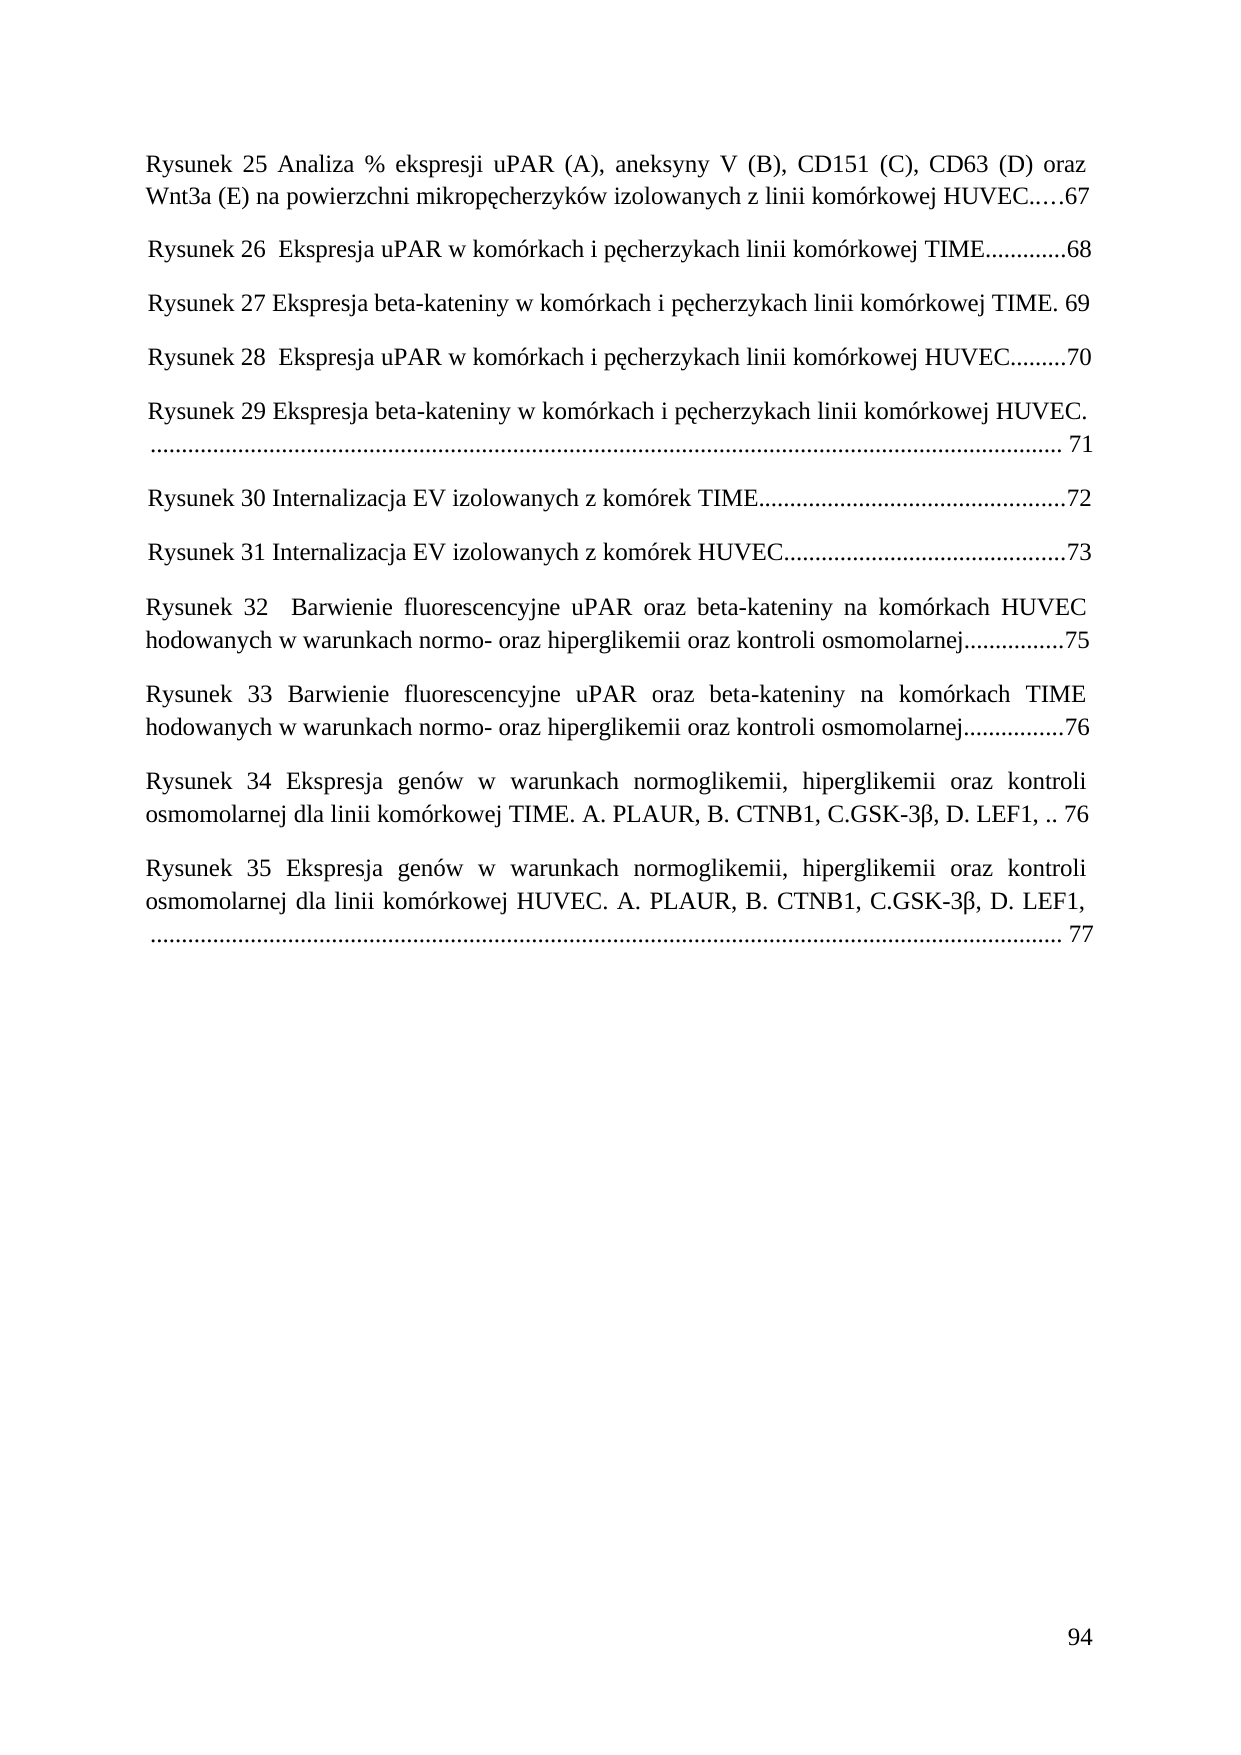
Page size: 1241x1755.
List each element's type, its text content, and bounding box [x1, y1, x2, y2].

text Rysunek 34 Ekspresja genów w warunkach normoglikemii, hiperglikemii oraz kontroli osmomolarnej dla linii komórkowej TIME. A. PLAUR, B. CTNB1, C.GSK-3β, D. LEF1, .. 76 [145, 766, 1092, 828]
text Rysunek 28 Ekspresja uPAR w komórkach i pęcherzykach linii komórkowej HUVEC. 70 [147, 343, 1094, 371]
text Rysunek 35 Ekspresja genów w warunkach normoglikemii, hiperglikemii oraz kontroli osmomolarnej dla linii komórkowej HUVEC. A. PLAUR, B. CTNB1, C.GSK-3β, D. LEF1, [145, 853, 1093, 914]
text Rysunek 27 Ekspresja beta-kateniny w komórkach i pęcherzykach linii komórkowej TIME. 69 [147, 289, 1094, 317]
text Rysunek 25 Analiza % ekspresji uPAR (A), aneksyny V (B), CD151 (C), CD63 (D) oraz Wnt3a (E) na powierzchni mikropęcherzyków izolowanych z linii komórkowej HUVEC. 67 [145, 149, 1092, 210]
text .................................................................................................................................................. 71 [150, 429, 1094, 458]
text Rysunek 26 Ekspresja uPAR w komórkach i pęcherzykach linii komórkowej TIME. 68 [147, 236, 1094, 263]
text Rysunek 30 Internalizacja EV izolowanych z komórek TIME. 72 [147, 484, 1094, 512]
text Rysunek 33 Barwienie fluorescencyjne uPAR oraz beta-kateniny na komórkach TIME hodowanych w warunkach normo- oraz hiperglikemii oraz kontroli osmomolarnej. 76 [145, 679, 1093, 741]
text 94 [1068, 1624, 1095, 1651]
text .................................................................................................................................................. 77 [150, 919, 1094, 947]
text Rysunek 29 Ekspresja beta-kateniny w komórkach i pęcherzykach linii komórkowej HUVEC. [147, 398, 1094, 425]
text Rysunek 31 Internalizacja EV izolowanych z komórek HUVEC 73 [147, 538, 1094, 566]
text Rysunek 32 Barwienie fluorescencyjne uPAR oraz beta-kateniny na komórkach HUVEC hodowanych w warunkach normo- oraz hiperglikemii oraz kontroli osmomolarnej. 75 [145, 592, 1093, 653]
